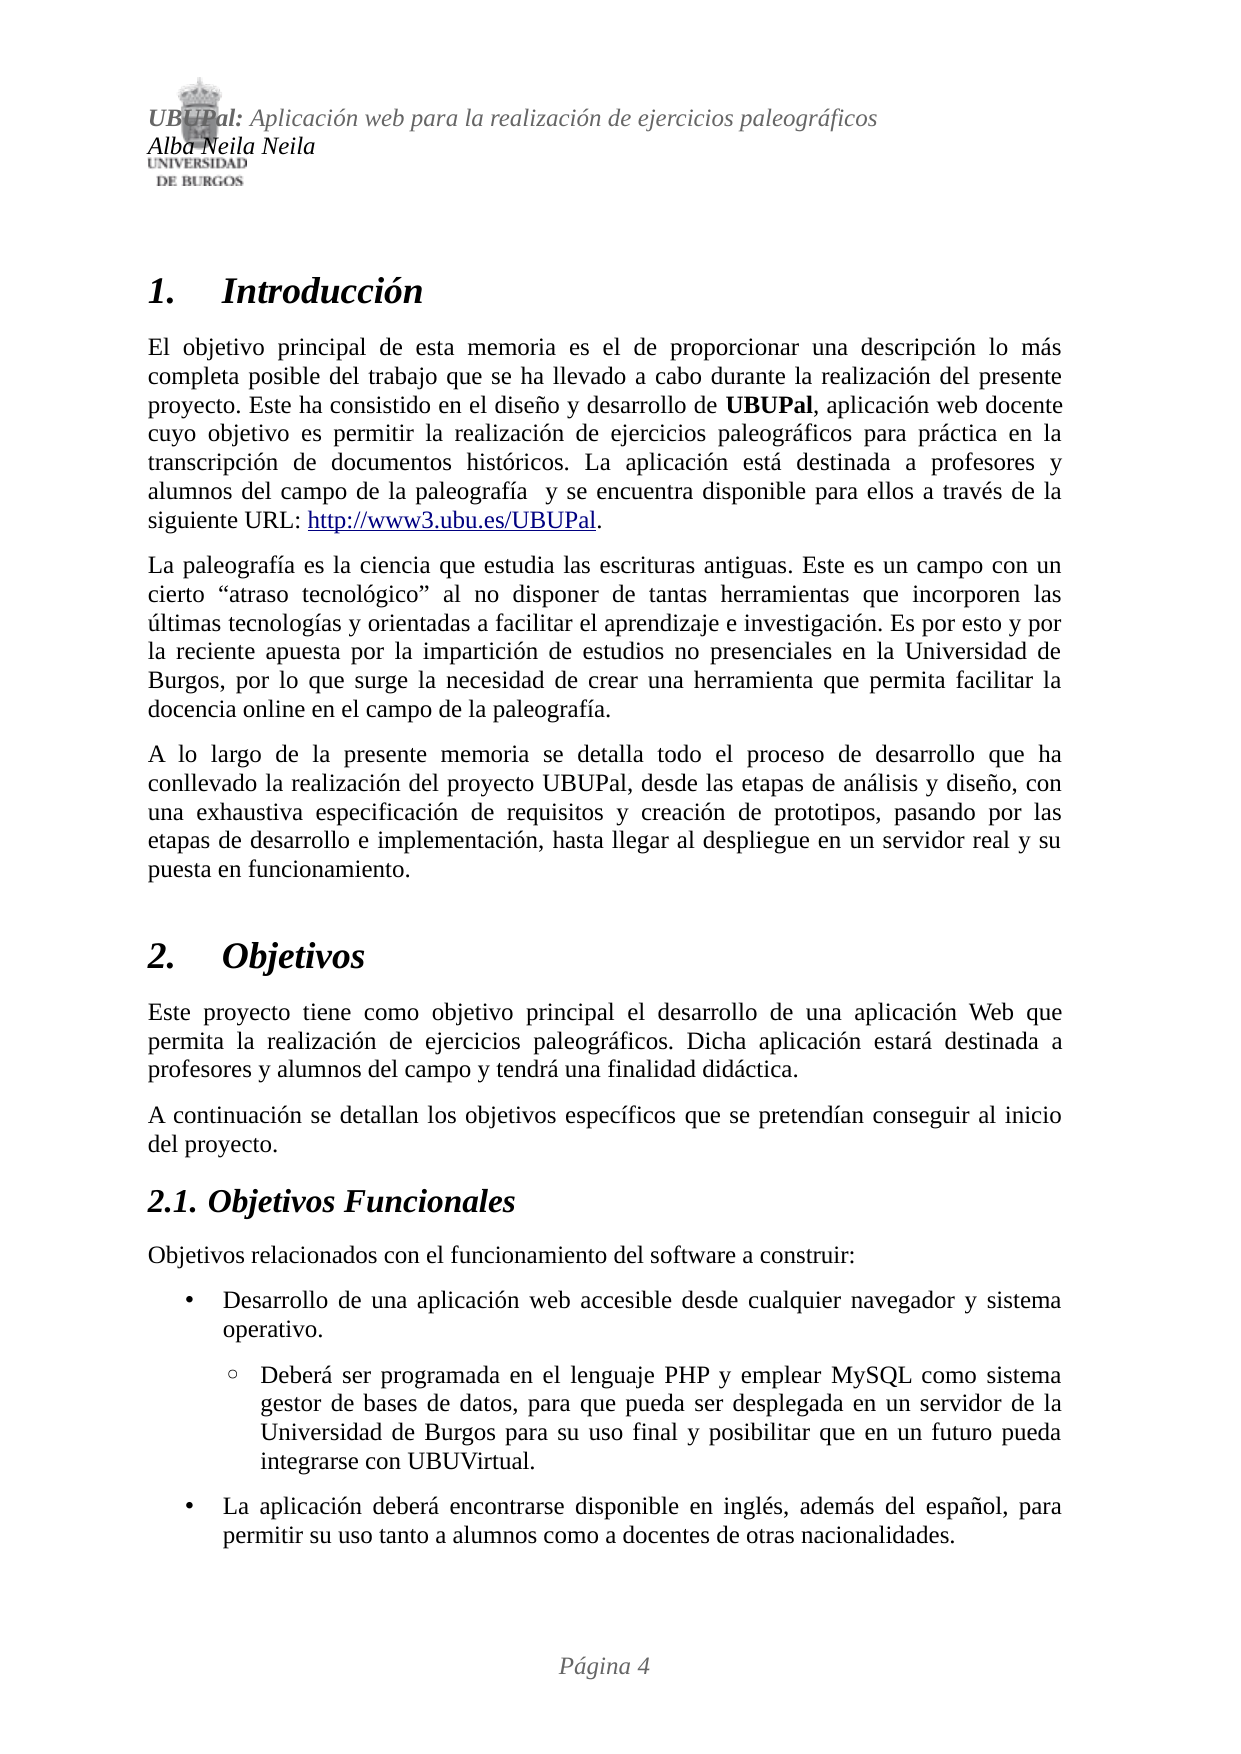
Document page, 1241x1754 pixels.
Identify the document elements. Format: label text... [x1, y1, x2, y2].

text El objetivo principal de esta memoria es el de proporcionar una descripción lo más completa posible del trabajo que se ha llevado a cabo durante la realización del presente proyecto. Este ha consistido en el diseño y desarrollo de UBUPal, aplicación web docente cuyo objetivo es permitir la realización de ejercicios paleográficos para práctica en la transcripción de documentos históricos. La aplicación está destinada a profesores y alumnos del campo de la paleografía y se encuentra disponible para ellos a través de la siguiente URL: http://www3.ubu.es/UBUPal. [148, 332, 1063, 533]
picture [147, 77, 247, 186]
subtitle Introducción [148, 268, 1063, 312]
text A lo largo de la presente memoria se detalla todo el proceso de desarrollo que ha conllevado la realización del proyecto UBUPal, desde las etapas de análisis y diseño, con una exhaustiva especificación de requisitos y creación de prototipos, pasando por las etapas de desarrollo e implementación, hasta llegar al despliegue en un servidor real y su puesta en funcionamiento. [148, 739, 1063, 883]
text La paleografía es la ciencia que estudia las escrituras antiguas. Este es un campo con un cierto “atraso tecnológico” al no disponer de tantas herramientas que incorporen las últimas tecnologías y orientadas a facilitar el aprendizaje e investigación. Es por esto y por la reciente apuesta por la impartición de estudios no presenciales en la Universidad de Burgos, por lo que surge la necesidad de crear una herramienta que permita facilitar la docencia online en el campo de la paleografía. [148, 550, 1063, 723]
subtitle Objetivos Funcionales [148, 1181, 1063, 1219]
text Objetivos relacionados con el funcionamiento del software a construir: [148, 1240, 1063, 1269]
text Este proyecto tiene como objetivo principal el desarrollo de una aplicación Web que permita la realización de ejercicios paleográficos. Dicha aplicación estará destinada a profesores y alumnos del campo y tendrá una finalidad didáctica. [148, 997, 1063, 1083]
subtitle Objetivos [148, 933, 1063, 976]
text A continuación se detallan los objetivos específicos que se pretendían conseguir al inicio del proyecto. [148, 1100, 1063, 1157]
list Desarrollo de una aplicación web accesible desde cualquier navegador y sistema operativo. [185, 1286, 1063, 1343]
list Deberá ser programada en el lenguaje PHP y emplear MySQL como sistema gestor de bases de datos, para que pueda ser desplegada en un servidor de la Universidad de Burgos para su uso final y posibilitar que en un futuro pueda integrarse con UBUVirtual. [223, 1360, 1063, 1475]
list La aplicación deberá encontrarse disponible en inglés, además del español, para permitir su uso tanto a alumnos como a docentes de otras nacionalidades. [185, 1491, 1063, 1549]
